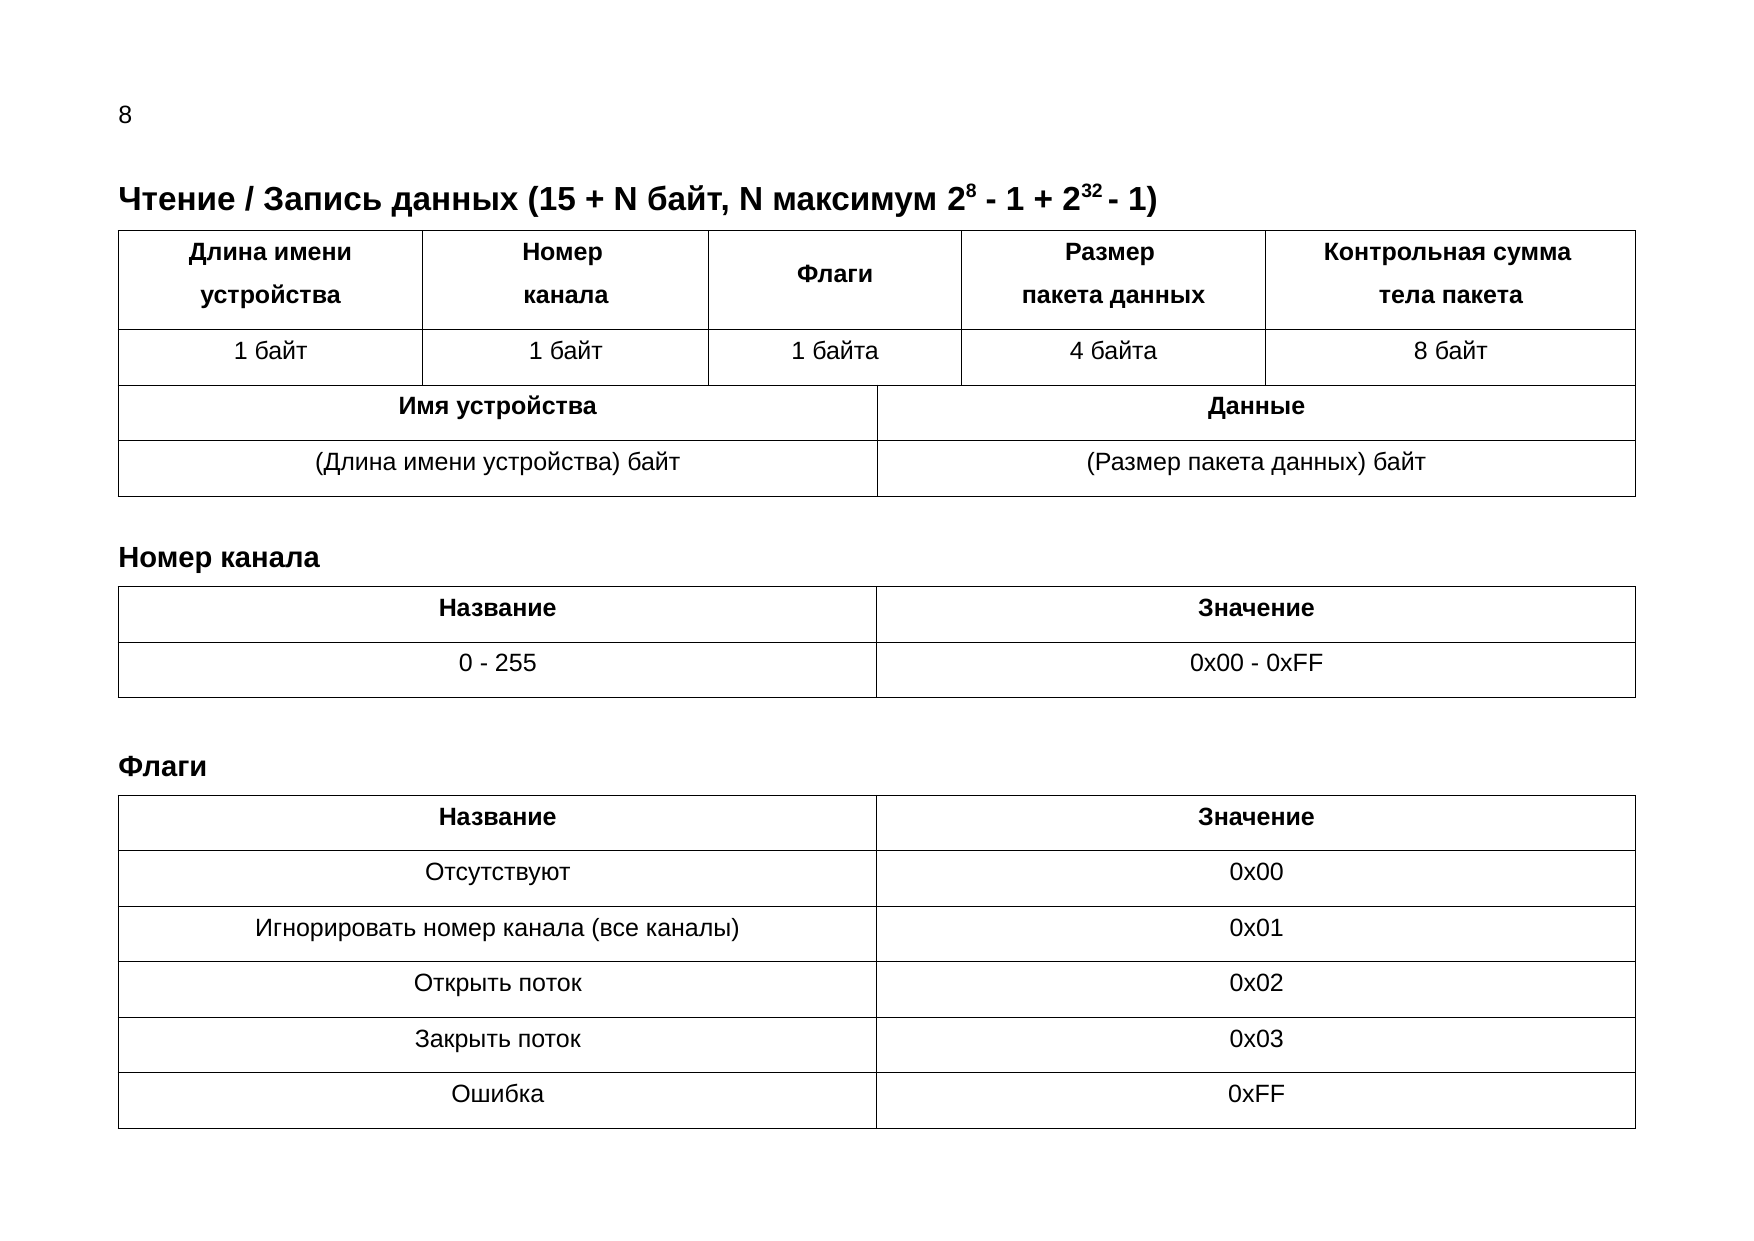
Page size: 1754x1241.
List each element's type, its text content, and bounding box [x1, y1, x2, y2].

table_cell 0x03 [877, 1018, 1635, 1072]
subtitle Чтение / Запись данных (15 + N байт, N максимум 28 - 1 + 232 - 1) [118, 179, 1636, 218]
table_cell 0x01 [877, 907, 1635, 961]
table_cell Открыть поток [119, 962, 876, 1017]
table_cell (Длина имени устройства) байт [119, 441, 877, 496]
table_cell Ошибка [119, 1073, 876, 1128]
table_header Название [119, 587, 876, 642]
table_cell 4 байта [962, 330, 1265, 384]
table_cell Игнорировать номер канала (все каналы) [119, 907, 876, 961]
table_cell 0x00 [877, 851, 1635, 906]
table_cell 8 байт [1266, 330, 1635, 384]
table_cell Данные [878, 386, 1635, 440]
table_header Значение [877, 796, 1635, 850]
table_cell 0 - 255 [119, 643, 876, 697]
table_cell (Размер пакета данных) байт [878, 441, 1635, 496]
subtitle Номер канала [118, 540, 1636, 573]
subtitle Флаги [118, 749, 1636, 782]
table_header Значение [877, 587, 1635, 642]
table_cell 1 байт [119, 330, 422, 384]
table_header Номер канала [423, 231, 708, 329]
table_cell 1 байта [709, 330, 961, 384]
table_cell Закрыть поток [119, 1018, 876, 1072]
table_header Контрольная сумма тела пакета [1266, 231, 1635, 329]
table_cell 1 байт [423, 330, 708, 384]
table_cell Отсутствуют [119, 851, 876, 906]
table_header Размер пакета данных [962, 231, 1265, 329]
table_header Флаги [709, 231, 961, 329]
table_header Название [119, 796, 876, 850]
table_cell Имя устройства [119, 386, 877, 440]
table_cell 0x00 - 0xFF [877, 643, 1635, 697]
table_header Длина имени устройства [119, 231, 422, 329]
table_cell 0xFF [877, 1073, 1635, 1128]
table_cell 0x02 [877, 962, 1635, 1017]
